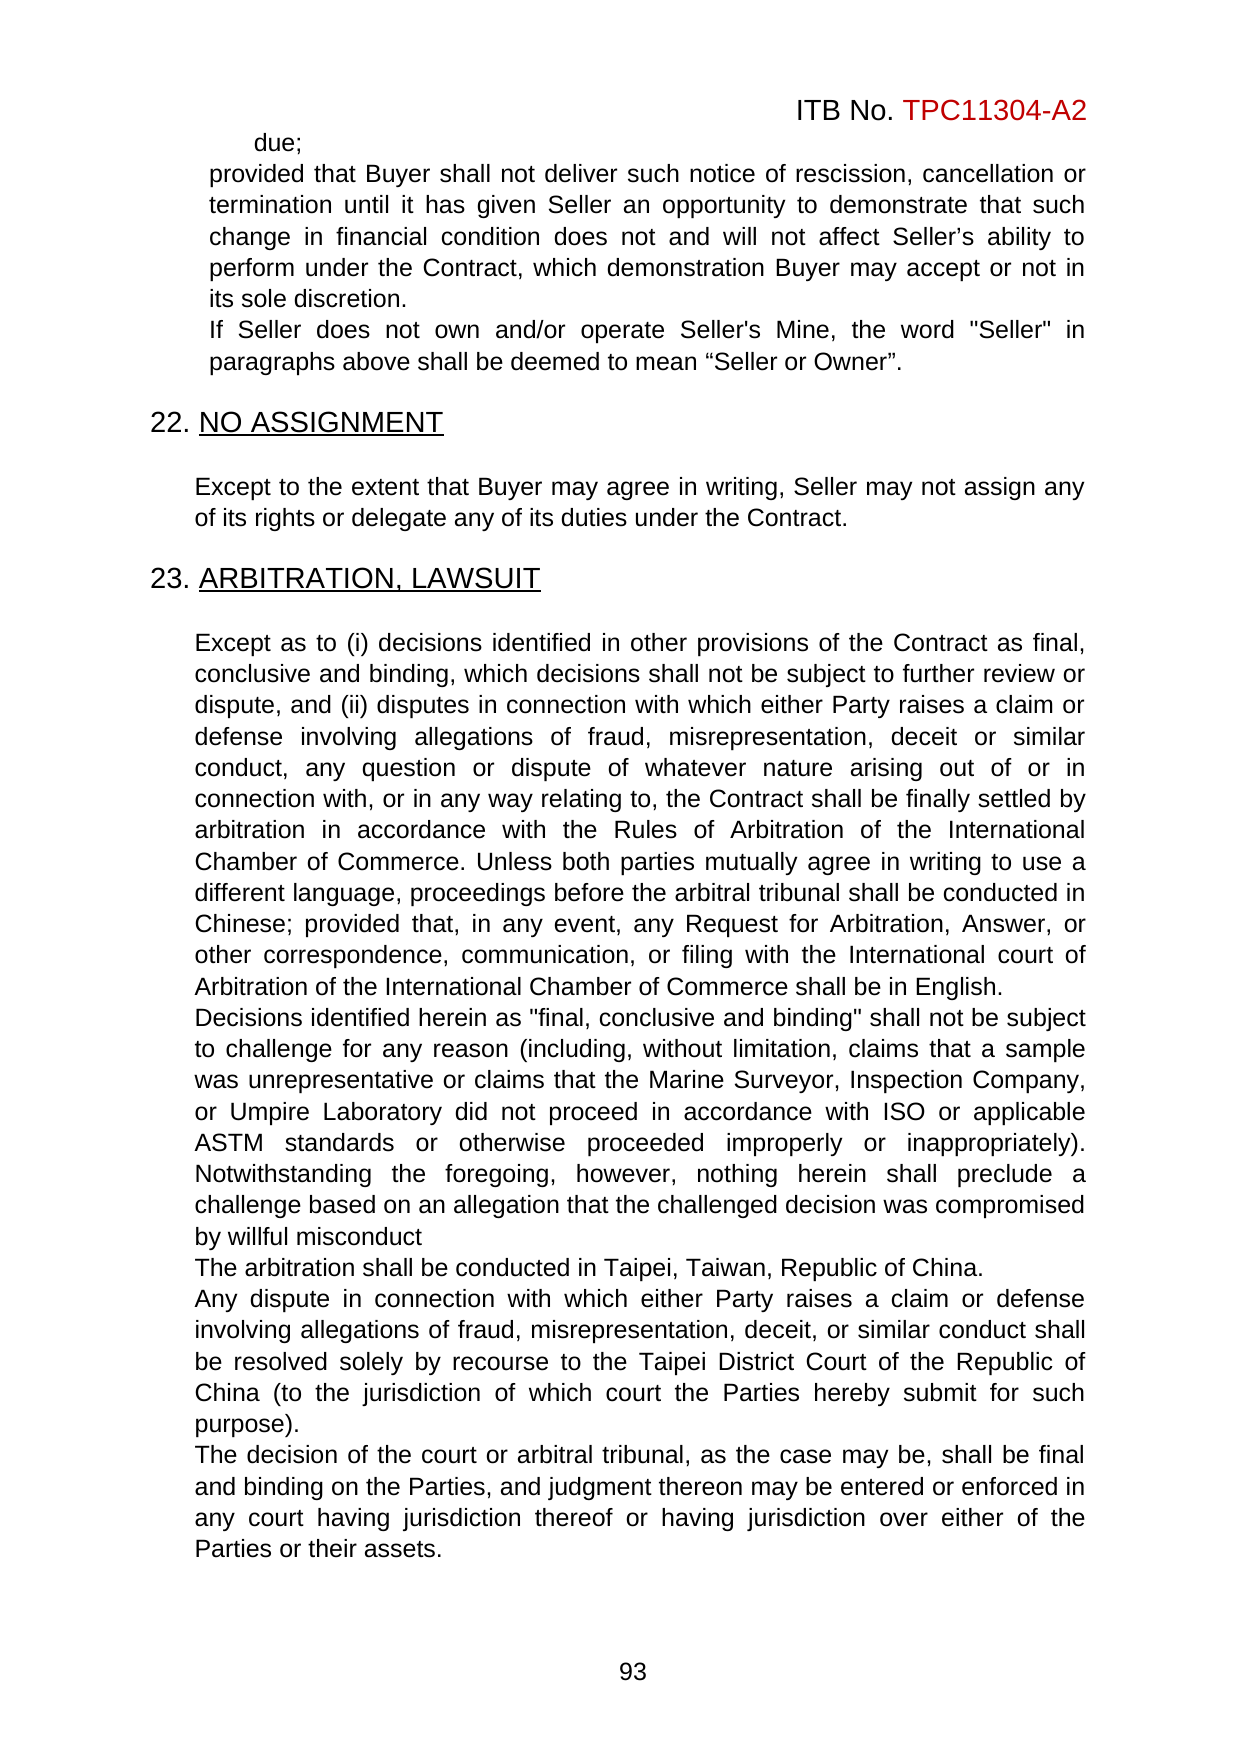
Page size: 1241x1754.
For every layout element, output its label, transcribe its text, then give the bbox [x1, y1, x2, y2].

text Decisions identified herein as "final, conclusive and binding" shall not be subject to challenge for any reason (including, without limitation, claims that a sample was unrepresentative or claims that the Marine Surveyor, Inspection Company, or Umpire Laboratory did not proceed in accordance with ISO or applicable ASTM standards or otherwise proceeded improperly or inappropriately). Notwithstanding the foregoing, however, nothing herein shall preclude a challenge based on an allegation that the challenged decision was compromised by willful misconduct [194, 1001, 1087, 1251]
text If Seller does not own and/or operate Seller's Mine, the word "Seller" in paragraphs above shall be deemed to mean “Seller or Owner”. [209, 314, 1087, 376]
text Except as to (i) decisions identified in other provisions of the Contract as final, conclusive and binding, which decisions shall not be subject to further review or dispute, and (ii) disputes in connection with which either Party raises a claim or defense involving allegations of fraud, misrepresentation, deceit or similar conduct, any question or dispute of whatever nature arising out of or in connection with, or in any way relating to, the Contract shall be finally settled by arbitration in accordance with the Rules of Arbitration of the International Chamber of Commerce. Unless both parties mutually agree in writing to use a different language, proceedings before the arbitral tribunal shall be conducted in Chinese; provided that, in any event, any Request for Arbitration, Answer, or other correspondence, communication, or filing with the International court of Arbitration of the International Chamber of Commerce shall be in English. [194, 626, 1087, 1001]
text provided that Buyer shall not deliver such notice of rescission, cancellation or termination until it has given Seller an opportunity to demonstrate that such change in financial condition does not and will not affect Seller’s ability to perform under the Contract, which demonstration Buyer may accept or not in its sole discretion. [209, 157, 1087, 314]
text 22. NO ASSIGNMENT [150, 407, 1192, 439]
text 23. ARBITRATION, LAWSUIT [150, 564, 1192, 595]
text Any dispute in connection with which either Party raises a claim or defense involving allegations of fraud, misrepresentation, deceit, or similar conduct shall be resolved solely by recourse to the Taipei District Court of the Republic of China (to the jurisdiction of which court the Parties hereby submit for such purpose). [194, 1282, 1087, 1439]
text Except to the extent that Buyer may agree in writing, Seller may not assign any of its rights or delegate any of its duties under the Contract. [194, 470, 1087, 532]
text due; [209, 126, 1087, 157]
text The decision of the court or arbitral tribunal, as the case may be, shall be final and binding on the Parties, and judgment thereon may be entered or enforced in any court having jurisdiction thereof or having jurisdiction over either of the Parties or their assets. [194, 1439, 1087, 1564]
text The arbitration shall be conducted in Taipei, Taiwan, Republic of China. [194, 1251, 1087, 1282]
